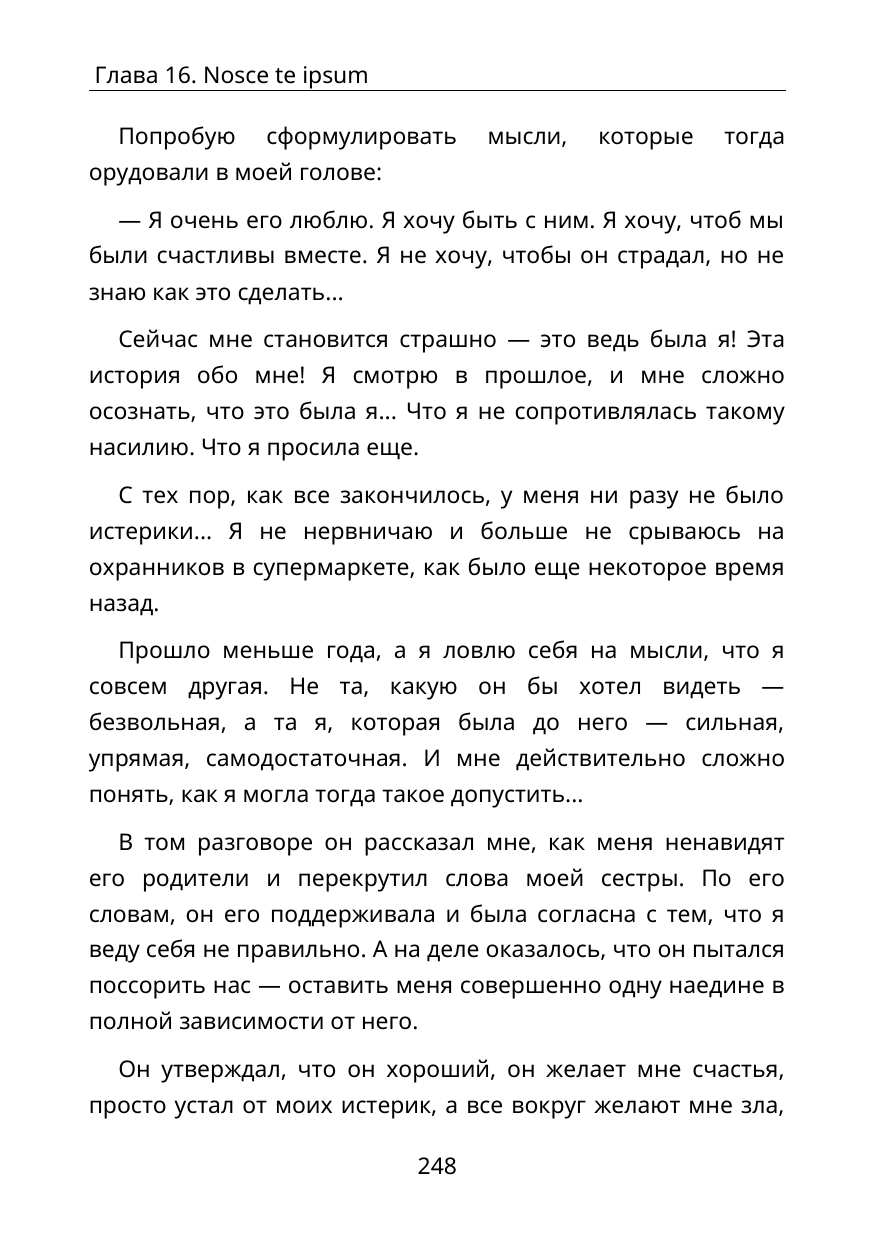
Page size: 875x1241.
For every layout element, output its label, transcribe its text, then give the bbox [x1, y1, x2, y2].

text Сейчас мне становится страшно — это ведь была я! Эта история обо мне! Я смотрю в прошлое, и мне сложно осознать, что это была я... Что я не сопротивлялась такому насилию. Что я просила еще. [88, 323, 786, 462]
text Прошло меньше года, а я ловлю себя на мысли, что я совсем другая. Не та, какую он бы хотел видеть — безвольная, а та я, которая была до него — сильная, упрямая, самодостаточная. И мне действительно сложно понять, как я могла тогда такое допустить... [88, 634, 786, 809]
text С тех пор, как все закончилось, у меня ни разу не было истерики... Я не нервничаю и больше не срываюсь на охранников в супермаркете, как было еще некоторое время назад. [88, 479, 786, 618]
text Он утверждал, что он хороший, он желает мне счастья, просто устал от моих истерик, а все вокруг желают мне зла, [88, 1053, 786, 1120]
text Попробую сформулировать мысли, которые тогда орудовали в моей голове: [88, 120, 786, 187]
text — Я очень его люблю. Я хочу быть с ним. Я хочу, чтоб мы были счастливы вместе. Я не хочу, чтобы он страдал, но не знаю как это сделать... [88, 203, 786, 307]
text В том разговоре он рассказал мне, как меня ненавидят его родители и перекрутил слова моей сестры. По его словам, он его поддерживала и была согласна с тем, что я веду себя не правильно. А на деле оказалось, что он пытался поссорить нас — оставить меня совершенно одну наедине в полной зависимости от него. [88, 826, 786, 1037]
